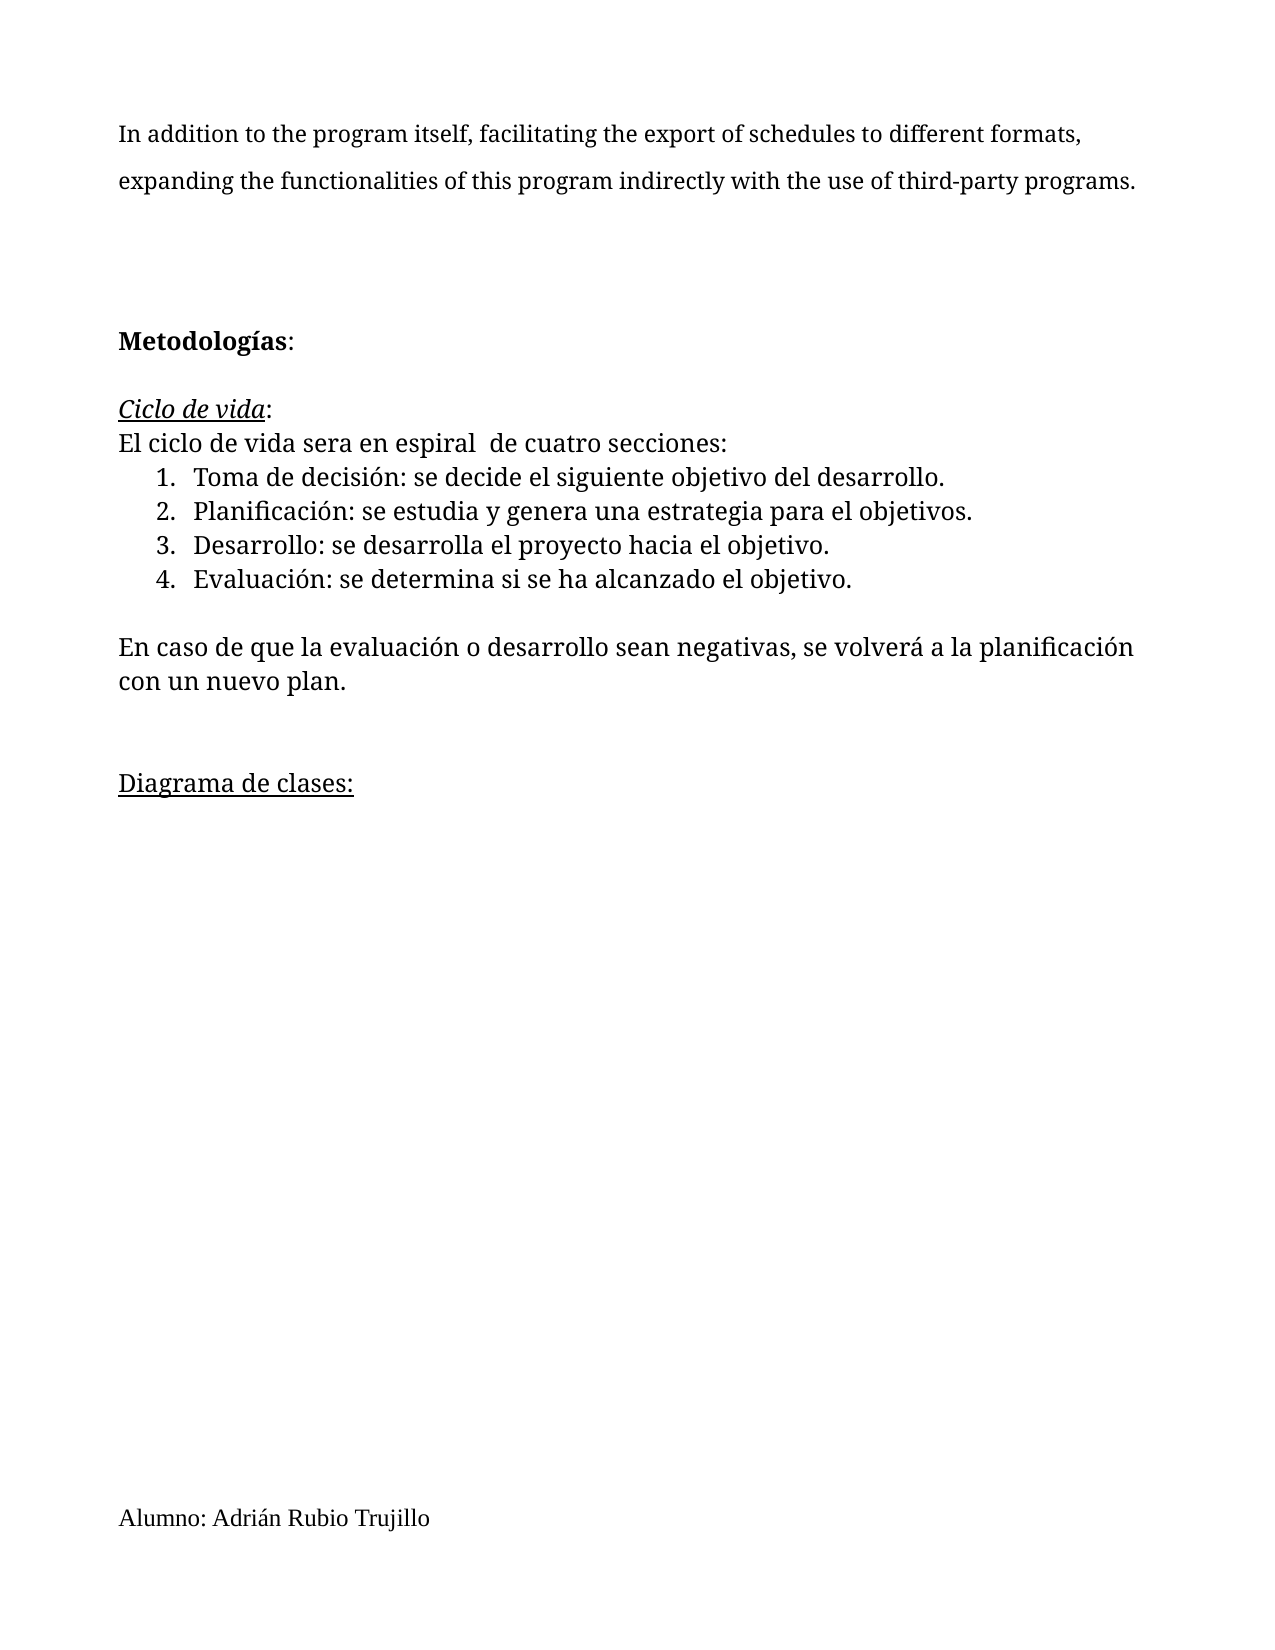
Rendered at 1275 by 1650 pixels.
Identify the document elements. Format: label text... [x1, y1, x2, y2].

text Diagrama de clases: [118, 766, 1157, 800]
text Ciclo de vida: [118, 391, 1157, 425]
list Evaluación: se determina si se ha alcanzado el objetivo. [156, 562, 1157, 596]
list Planificación: se estudia y genera una estrategia para el objetivos. [156, 493, 1157, 527]
text In addition to the program itself, facilitating the export of schedules to different formats, expanding the functionalities of this program indirectly with the use of third-party programs. [118, 118, 1157, 196]
list Desarrollo: se desarrolla el proyecto hacia el objetivo. [156, 527, 1157, 562]
text En caso de que la evaluación o desarrollo sean negativas, se volverá a la planificación con un nuevo plan. [118, 630, 1157, 698]
text El ciclo de vida sera en espiral de cuatro secciones: [118, 425, 1157, 459]
text Metodologías: [118, 323, 1157, 357]
list Toma de decisión: se decide el siguiente objetivo del desarrollo. [156, 459, 1157, 493]
